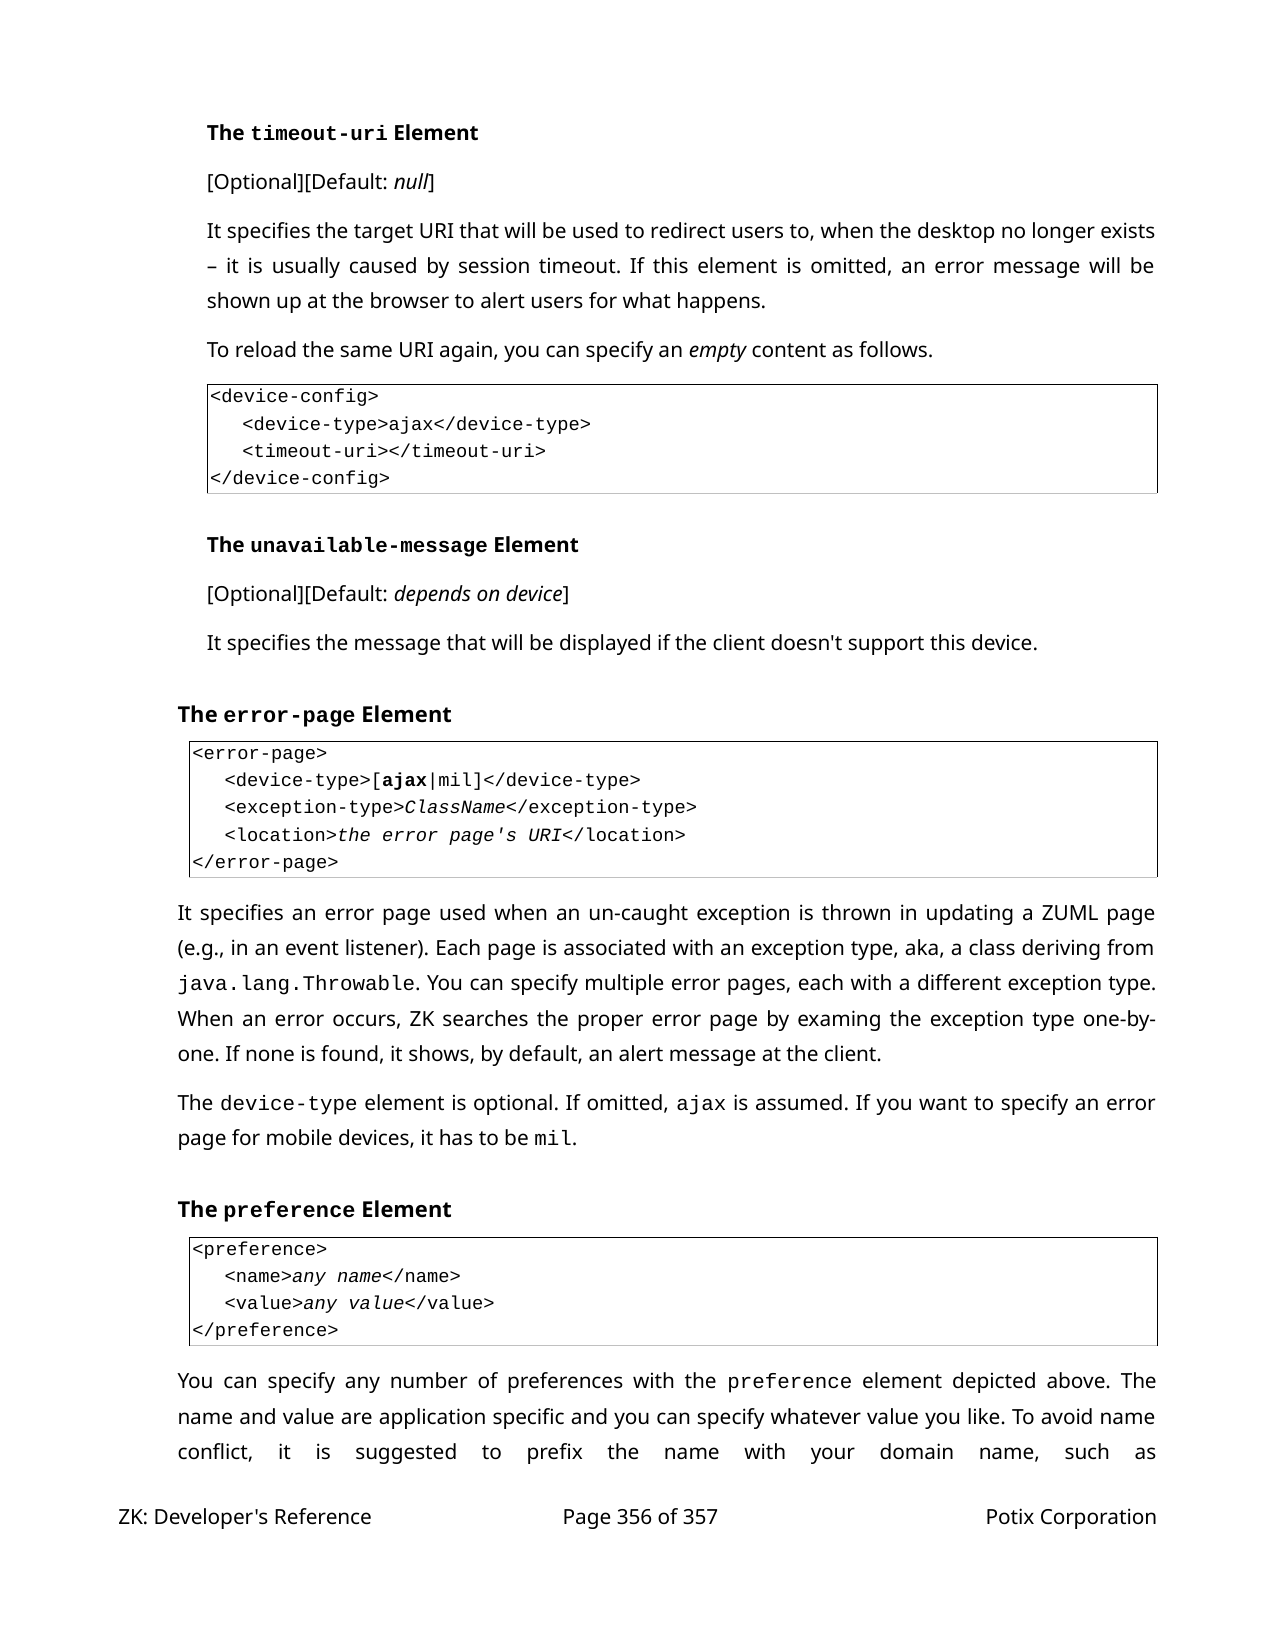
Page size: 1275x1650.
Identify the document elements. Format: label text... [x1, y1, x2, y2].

text [Optional][Default: null] [207, 167, 1157, 196]
subtitle The preference Element [177, 1194, 1157, 1224]
text <value>any value</value> [190, 1291, 1157, 1315]
text </device-config> [208, 466, 1157, 493]
text It specifies an error page used when an un-caught exception is thrown in updating a ZUML page (e.g., in an event listener). Each page is associated with an exception type, aka, a class deriving from java.lang.Throwable. You can specify multiple error pages, each with a different exception type. When an error occurs, ZK searches the proper error page by examing the exception type one-by-one. If none is found, it shows, by default, an alert message at the client. [177, 898, 1157, 1067]
text It specifies the target URI that will be used to redirect users to, when the desktop no longer exists – it is usually caused by session timeout. If this element is omitted, an error message will be shown up at the browser to alert users for what happens. [207, 216, 1157, 315]
text [Optional][Default: depends on device] [207, 579, 1157, 607]
text <preference> [190, 1238, 1157, 1261]
text <name>any name</name> [190, 1264, 1157, 1288]
text <error-page> [190, 742, 1157, 765]
text </error-page> [190, 850, 1157, 877]
subtitle The unavailable-message Element [207, 530, 1157, 558]
text It specifies the message that will be displayed if the client doesn't support this device. [207, 628, 1157, 656]
text To reload the same URI again, you can specify an empty content as follows. [207, 335, 1157, 364]
text <timeout-uri></timeout-uri> [208, 439, 1157, 463]
text <location>the error page's URI</location> [190, 823, 1157, 847]
text </preference> [190, 1318, 1157, 1345]
text <exception-type>ClassName</exception-type> [190, 795, 1157, 820]
text The device-type element is optional. If omitted, ajax is assumed. If you want to specify an error page for mobile devices, it has to be mil. [177, 1088, 1157, 1152]
subtitle The timeout-uri Element [207, 118, 1157, 147]
text <device-config> [208, 385, 1157, 408]
text <device-type>ajax</device-type> [208, 411, 1157, 436]
text <device-type>[ajax|mil]</device-type> [190, 768, 1157, 792]
text You can specify any number of preferences with the preference element depicted above. The name and value are application specific and you can specify whatever value you like. To avoid name conflict, it is suggested to prefix the name with your domain name, such as [177, 1366, 1157, 1465]
subtitle The error-page Element [177, 698, 1157, 729]
